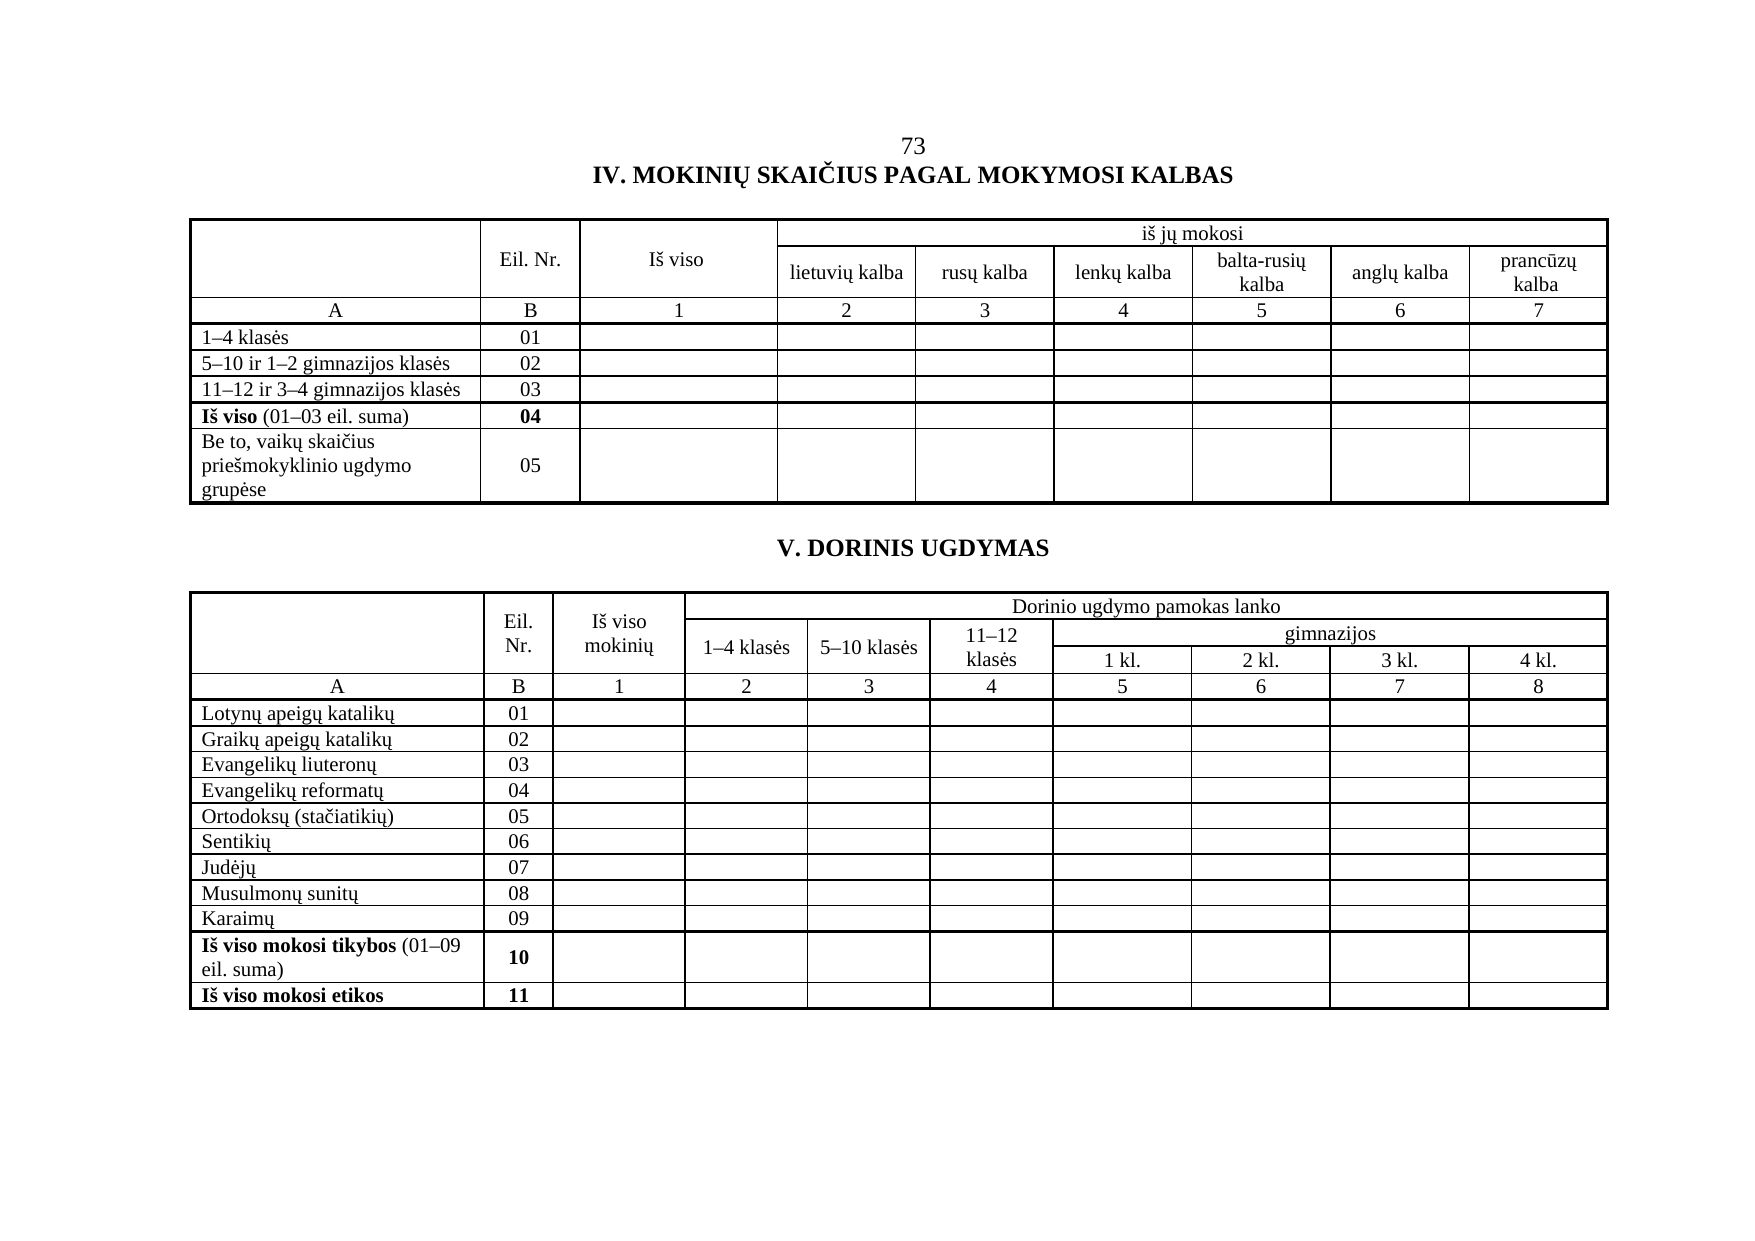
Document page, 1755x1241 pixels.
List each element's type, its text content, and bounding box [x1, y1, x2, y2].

table_cell [1192, 906, 1329, 930]
table_cell [916, 351, 1053, 375]
table_cell [916, 377, 1053, 401]
table_cell [1054, 855, 1191, 879]
table_cell [931, 701, 1052, 725]
table_cell [1193, 404, 1330, 428]
table_cell Iš viso mokosi etikos [192, 983, 483, 1007]
table_cell B [481, 298, 579, 322]
table_cell [1055, 429, 1192, 501]
table_cell 5 [1054, 674, 1191, 698]
table_cell [808, 804, 929, 828]
table_cell [1331, 881, 1468, 904]
table_cell 1–4 klasės [192, 325, 480, 349]
table_cell [931, 752, 1052, 776]
table_cell [1470, 351, 1606, 375]
table_cell [554, 855, 684, 879]
table_cell [1470, 429, 1606, 501]
table_cell [1470, 906, 1606, 930]
table_cell [1332, 325, 1469, 349]
table_cell [808, 778, 929, 802]
table_cell [686, 778, 807, 802]
table_cell [581, 351, 777, 375]
table_cell [1193, 377, 1330, 401]
table_cell [1192, 983, 1329, 1007]
table_cell [808, 881, 929, 904]
table_cell [1470, 804, 1606, 828]
table_cell 2 [686, 674, 807, 698]
table_cell [1331, 778, 1468, 802]
table_cell 8 [1470, 674, 1606, 698]
table_cell 11–12 ir 3–4 gimnazijos klasės [192, 377, 480, 401]
table_cell [1470, 727, 1606, 751]
table_cell [778, 325, 915, 349]
table_cell balta-rusių kalba [1193, 247, 1330, 296]
table_cell 02 [485, 727, 552, 751]
table_cell [1193, 429, 1330, 501]
table_cell 1 [581, 298, 777, 322]
table_cell Lotynų apeigų katalikų [192, 701, 483, 725]
table_cell 5 [1193, 298, 1330, 322]
table_cell [808, 906, 929, 930]
table_cell 05 [481, 429, 579, 501]
table_cell [1192, 804, 1329, 828]
table_cell 5–10 klasės [808, 620, 929, 672]
table_cell 05 [485, 804, 552, 828]
text IV. mokinių skaičius pagal mokymosi kalbas [190, 161, 1636, 189]
table_cell 4 kl. [1470, 647, 1606, 672]
table_cell [581, 429, 777, 501]
table_cell [931, 881, 1052, 904]
table_cell 1 [554, 674, 684, 698]
table_cell [1192, 778, 1329, 802]
table_cell [1054, 727, 1191, 751]
table_cell [778, 404, 915, 428]
table_cell 3 [916, 298, 1053, 322]
table_cell [686, 727, 807, 751]
table_cell [931, 829, 1052, 853]
table_cell [1331, 804, 1468, 828]
table_cell Karaimų [192, 906, 483, 930]
table_cell gimnazijos [1054, 620, 1606, 645]
table_cell [1470, 701, 1606, 725]
table_cell Sentikių [192, 829, 483, 853]
table_cell 02 [481, 351, 579, 375]
table_cell [1054, 933, 1191, 981]
table_cell 11–12 klasės [931, 620, 1052, 672]
table_cell [1470, 325, 1606, 349]
table_header Iš viso [581, 221, 777, 296]
table_cell [686, 906, 807, 930]
table_cell Ortodoksų (stačiatikių) [192, 804, 483, 828]
table_header Eil. Nr. [485, 594, 552, 672]
table_cell [1193, 325, 1330, 349]
table_cell A [192, 298, 480, 322]
table_cell [554, 778, 684, 802]
table_cell [581, 377, 777, 401]
table_cell [686, 983, 807, 1007]
table_header Iš viso mokinių [554, 594, 684, 672]
table_cell [1470, 881, 1606, 904]
table_cell Evangelikų liuteronų [192, 752, 483, 776]
table_cell [808, 855, 929, 879]
table_cell rusų kalba [916, 247, 1053, 296]
table_cell [686, 829, 807, 853]
table_cell [1331, 906, 1468, 930]
table_cell 09 [485, 906, 552, 930]
table_cell [1331, 983, 1468, 1007]
table_cell [1331, 701, 1468, 725]
table_cell 4 [1055, 298, 1192, 322]
text V. dorinis ugdymas [190, 533, 1636, 562]
table_header Eil. Nr. [481, 221, 579, 296]
table_cell 7 [1470, 298, 1606, 322]
table_cell lenkų kalba [1055, 247, 1192, 296]
table_cell [554, 727, 684, 751]
table_cell Be to, vaikų skaičius priešmokyklinio ugdymo grupėse [192, 429, 480, 501]
table_cell 04 [481, 404, 579, 428]
table_header [192, 594, 483, 672]
table_cell [808, 701, 929, 725]
table_cell [686, 881, 807, 904]
table_cell 06 [485, 829, 552, 853]
table_cell [1470, 404, 1606, 428]
table_cell [931, 933, 1052, 981]
table_cell [1470, 983, 1606, 1007]
table_cell [808, 752, 929, 776]
table_cell [1054, 752, 1191, 776]
table_cell 01 [485, 701, 552, 725]
table_cell lietuvių kalba [778, 247, 915, 296]
table_cell [554, 752, 684, 776]
table_cell Iš viso (01–03 eil. suma) [192, 404, 480, 428]
table_cell [1054, 983, 1191, 1007]
table_cell [1470, 855, 1606, 879]
table_cell Iš viso mokosi tikybos (01–09 eil. suma) [192, 933, 483, 981]
table_cell [1054, 778, 1191, 802]
table_cell [686, 855, 807, 879]
table_cell [1192, 701, 1329, 725]
table_header [192, 221, 480, 296]
table_cell [581, 404, 777, 428]
table_cell [1055, 351, 1192, 375]
table_cell 2 [778, 298, 915, 322]
table_cell Graikų apeigų katalikų [192, 727, 483, 751]
table_cell [686, 933, 807, 981]
table_cell [931, 778, 1052, 802]
table_cell 1 kl. [1054, 647, 1191, 672]
table_cell B [485, 674, 552, 698]
table_cell A [192, 674, 483, 698]
table_cell [1054, 701, 1191, 725]
table_cell [931, 855, 1052, 879]
table_cell [1192, 855, 1329, 879]
table_cell [1332, 351, 1469, 375]
table_cell [808, 829, 929, 853]
table_cell 03 [481, 377, 579, 401]
table_cell 1–4 klasės [686, 620, 807, 672]
table_cell [1332, 404, 1469, 428]
table_cell 11 [485, 983, 552, 1007]
table_cell [1192, 727, 1329, 751]
table_cell [1470, 778, 1606, 802]
table_cell [1470, 933, 1606, 981]
table_cell [1192, 933, 1329, 981]
table_cell [1331, 752, 1468, 776]
table_cell [1470, 752, 1606, 776]
table_header iš jų mokosi [778, 221, 1606, 245]
table_cell [1055, 325, 1192, 349]
table_cell [554, 701, 684, 725]
table_cell [916, 404, 1053, 428]
table_cell 01 [481, 325, 579, 349]
table_cell [808, 983, 929, 1007]
table_cell [1470, 829, 1606, 853]
table_cell [1055, 377, 1192, 401]
table_cell [1332, 377, 1469, 401]
table_cell 6 [1192, 674, 1329, 698]
table_cell prancūzų kalba [1470, 247, 1606, 296]
table_cell [1192, 752, 1329, 776]
table_cell [1054, 906, 1191, 930]
table_cell [916, 429, 1053, 501]
table_cell 3 kl. [1331, 647, 1468, 672]
table_cell [808, 933, 929, 981]
table_cell 3 [808, 674, 929, 698]
table_cell [554, 881, 684, 904]
table_cell [1470, 377, 1606, 401]
table_cell [1055, 404, 1192, 428]
table_cell [686, 701, 807, 725]
table_cell [1331, 727, 1468, 751]
table_cell anglų kalba [1332, 247, 1469, 296]
table_cell [1193, 351, 1330, 375]
table_cell [686, 804, 807, 828]
table_cell 4 [931, 674, 1052, 698]
table_cell [1054, 881, 1191, 904]
table_cell [554, 933, 684, 981]
table_cell [778, 429, 915, 501]
table_cell [554, 983, 684, 1007]
table_cell 08 [485, 881, 552, 904]
table_cell [931, 727, 1052, 751]
table_cell [1054, 804, 1191, 828]
table_cell [554, 906, 684, 930]
table_cell [1192, 881, 1329, 904]
table_header Dorinio ugdymo pamokas lanko [686, 594, 1606, 618]
table_cell Evangelikų reformatų [192, 778, 483, 802]
table_cell Judėjų [192, 855, 483, 879]
table_cell [1331, 855, 1468, 879]
table_cell [778, 351, 915, 375]
table_cell 03 [485, 752, 552, 776]
table_cell [916, 325, 1053, 349]
table_cell [686, 752, 807, 776]
table_cell [931, 983, 1052, 1007]
table_cell [554, 829, 684, 853]
table_cell [554, 804, 684, 828]
table_cell [931, 906, 1052, 930]
table_cell [931, 804, 1052, 828]
table_cell [1332, 429, 1469, 501]
table_cell [808, 727, 929, 751]
table_cell [778, 377, 915, 401]
table_cell 5–10 ir 1–2 gimnazijos klasės [192, 351, 480, 375]
table_cell [1192, 829, 1329, 853]
table_cell 10 [485, 933, 552, 981]
table_cell 6 [1332, 298, 1469, 322]
table_cell Musulmonų sunitų [192, 881, 483, 904]
table_cell [1331, 933, 1468, 981]
table_cell [581, 325, 777, 349]
table_cell 2 kl. [1192, 647, 1329, 672]
table_cell [1331, 829, 1468, 853]
table_cell 07 [485, 855, 552, 879]
table_cell 7 [1331, 674, 1468, 698]
table_cell [1054, 829, 1191, 853]
table_cell 04 [485, 778, 552, 802]
